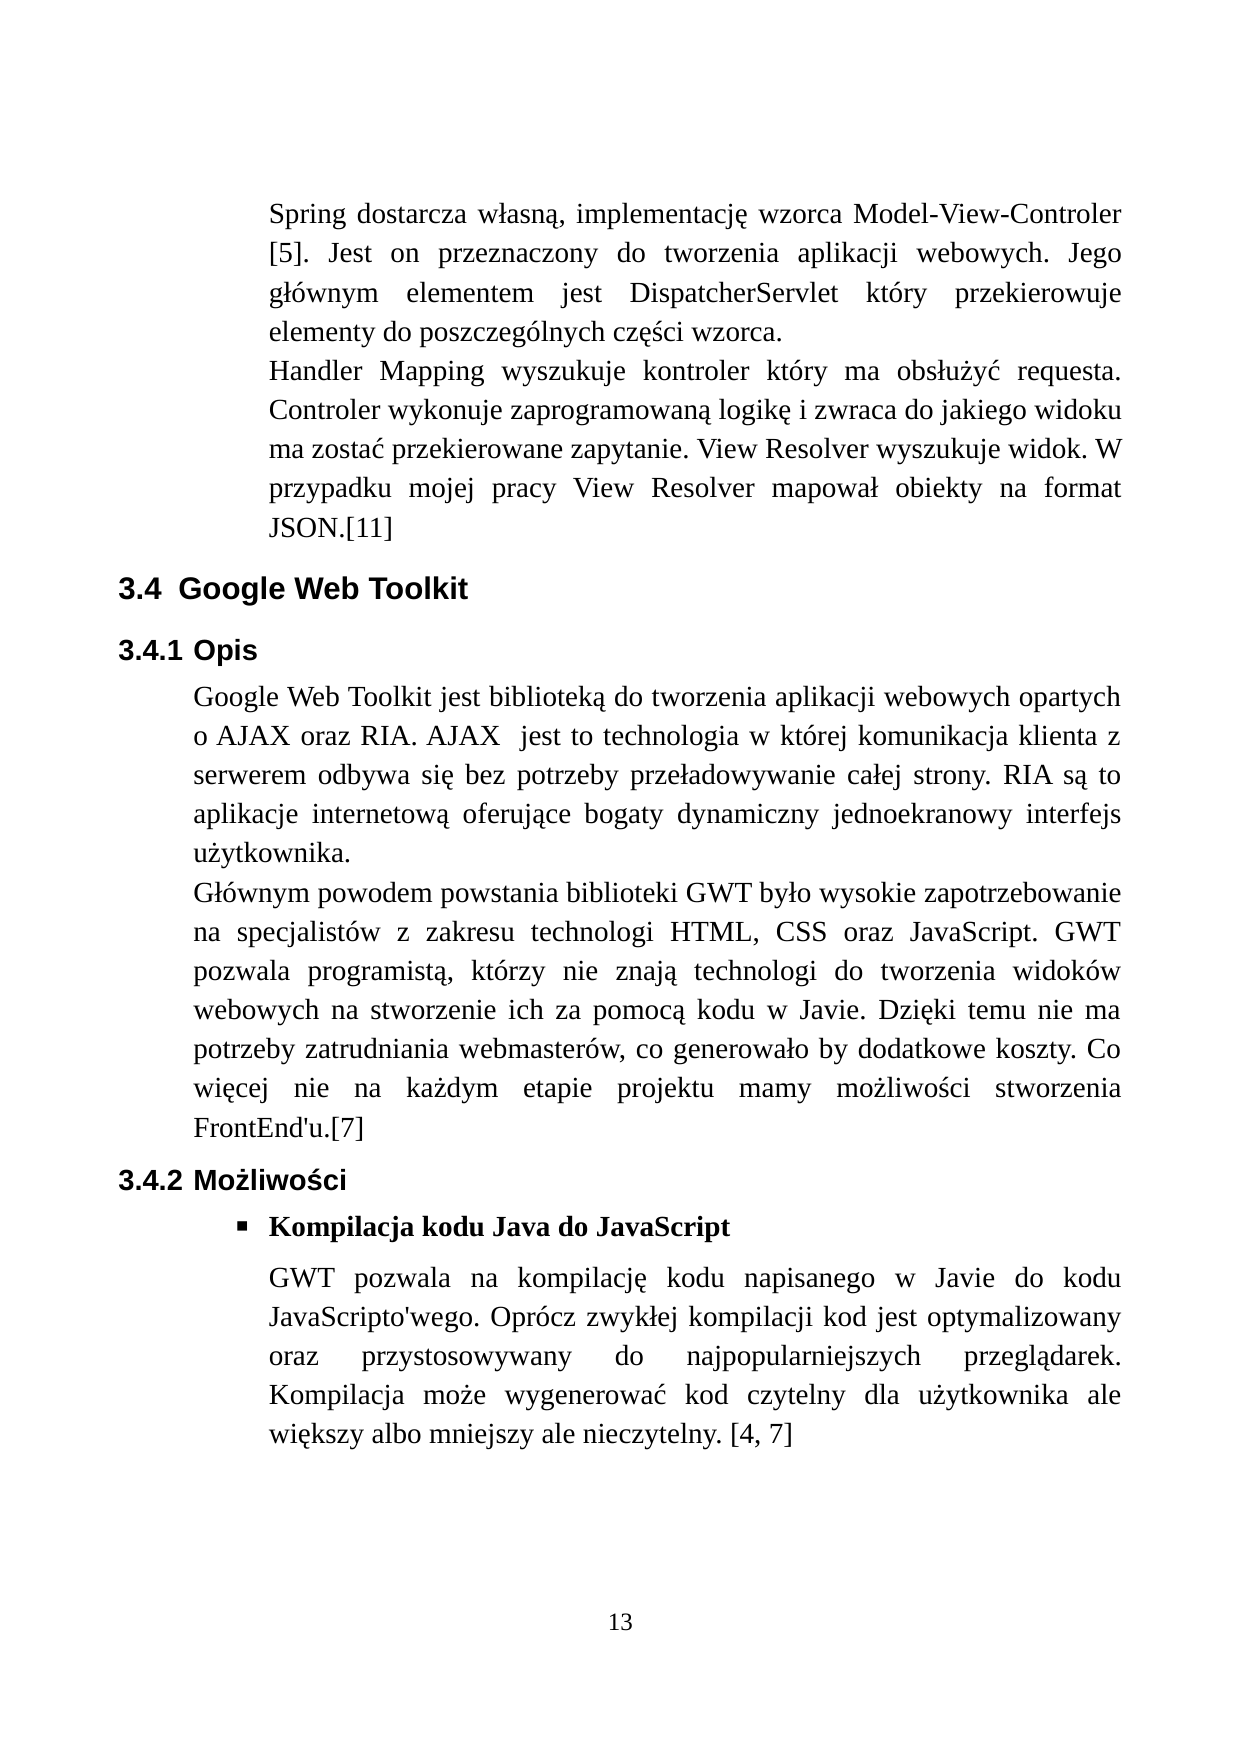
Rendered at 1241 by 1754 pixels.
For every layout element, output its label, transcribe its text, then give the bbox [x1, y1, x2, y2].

subtitle Opis [118, 633, 1122, 666]
subtitle Możliwości [118, 1163, 1122, 1197]
list GWT pozwala na kompilację kodu napisanego w Javie do kodu JavaScripto'wego. Oprócz zwykłej kompilacji kod jest optymalizowany oraz przystosowywany do najpopularniejszych przeglądarek. Kompilacja może wygenerować kod czytelny dla użytkownika ale większy albo mniejszy ale nieczytelny. [4, 7] [231, 1260, 1122, 1450]
list Handler Mapping wyszukuje kontroler który ma obsłużyć requesta. Controler wykonuje zaprogramowaną logikę i zwraca do jakiego widoku ma zostać przekierowane zapytanie. View Resolver wyszukuje widok. W przypadku mojej pracy View Resolver mapował obiekty na format JSON.[11] [231, 353, 1122, 543]
list Głównym powodem powstania biblioteki GWT było wysokie zapotrzebowanie na specjalistów z zakresu technologi HTML, CSS oraz JavaScript. GWT pozwala programistą, którzy nie znają technologi do tworzenia widoków webowych na stworzenie ich za pomocą kodu w Javie. Dzięki temu nie ma potrzeby zatrudniania webmasterów, co generowało by dodatkowe koszty. Co więcej nie na każdym etapie projektu mamy możliwości stworzenia FrontEnd'u.[7] [156, 875, 1122, 1143]
list Google Web Toolkit jest biblioteką do tworzenia aplikacji webowych opartych o AJAX oraz RIA. AJAX jest to technologia w której komunikacja klienta z serwerem odbywa się bez potrzeby przeładowywanie całej strony. RIA są to aplikacje internetową oferujące bogaty dynamiczny jednoekranowy interfejs użytkownika. [156, 679, 1122, 869]
list Spring dostarcza własną, implementację wzorca Model-View-Controler [5]. Jest on przeznaczony do tworzenia aplikacji webowych. Jego głównym elementem jest DispatcherServlet który przekierowuje elementy do poszczególnych części wzorca. [231, 196, 1122, 347]
subtitle Google Web Toolkit [118, 570, 1122, 606]
list Kompilacja kodu Java do JavaScript [231, 1209, 1122, 1243]
